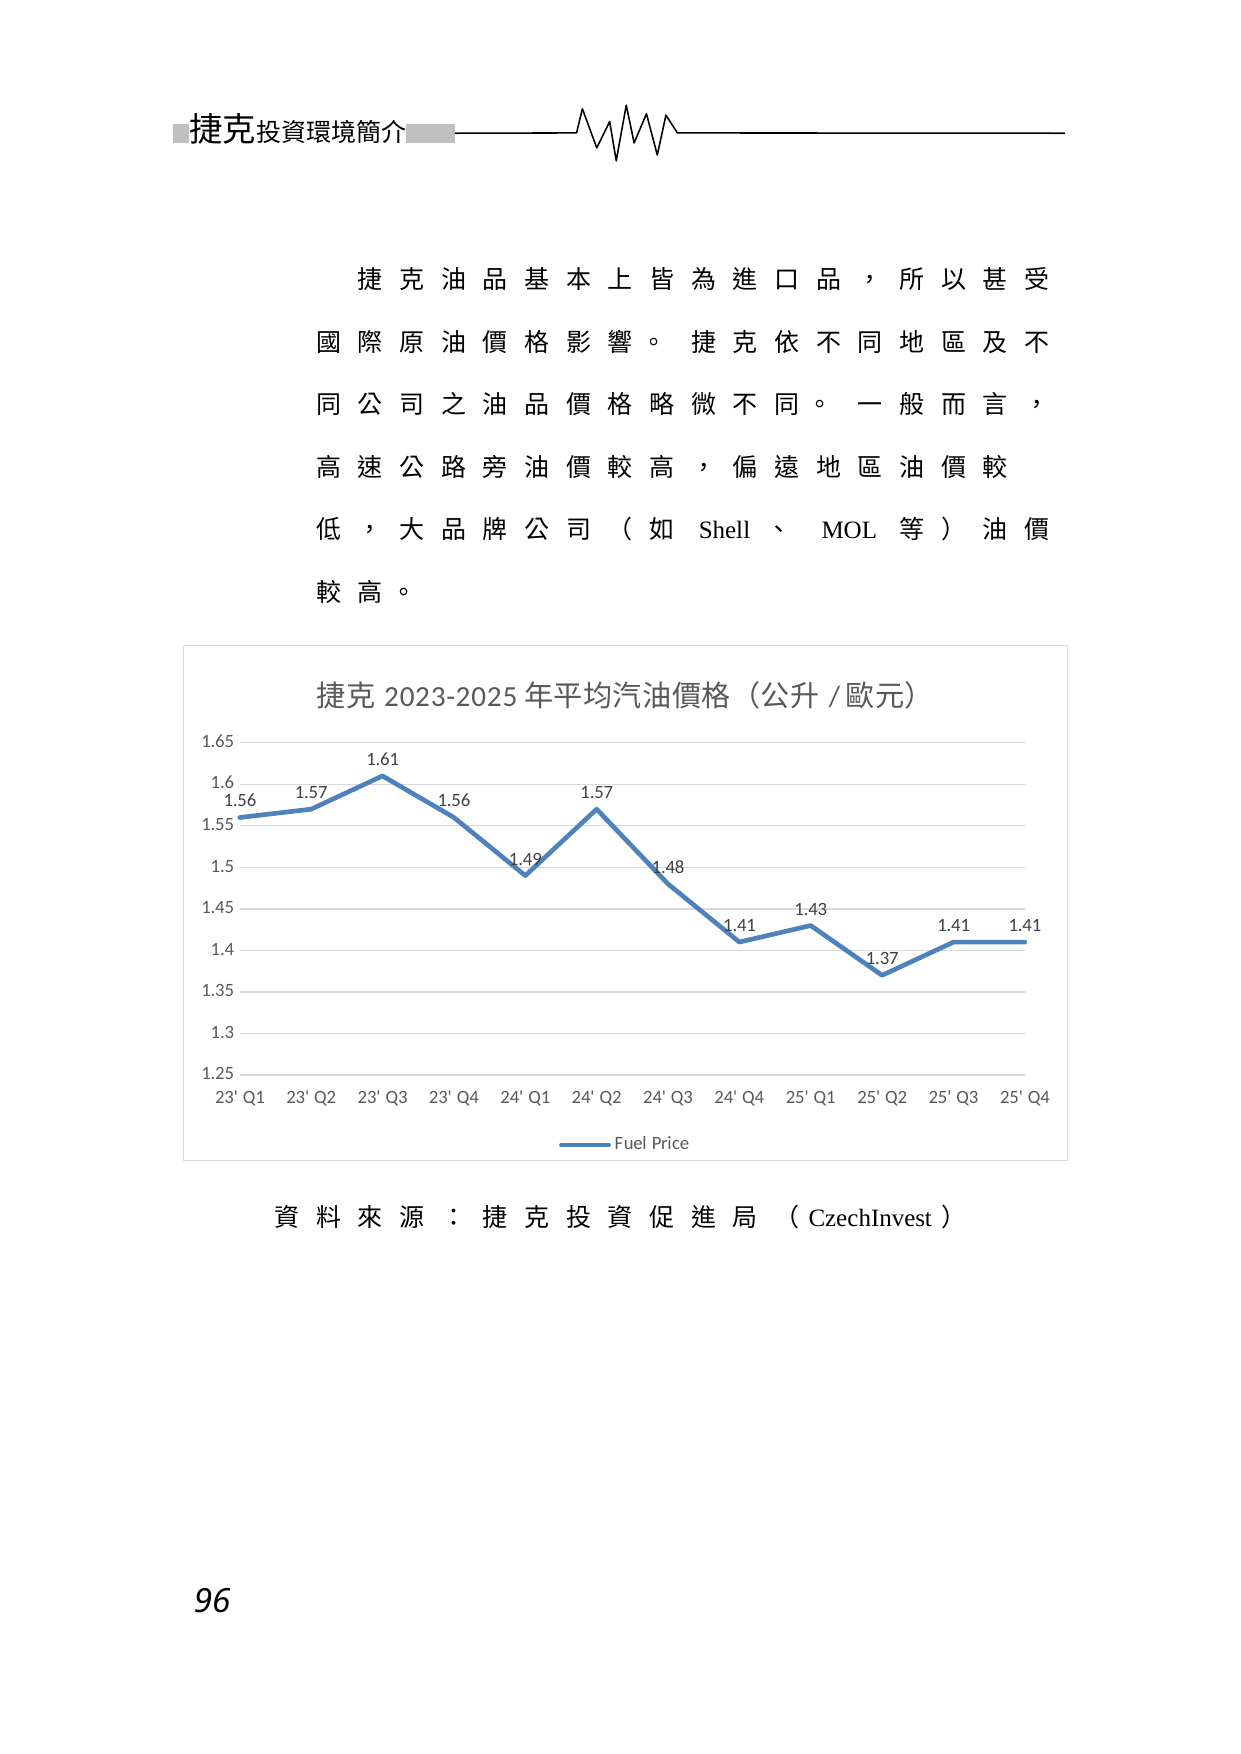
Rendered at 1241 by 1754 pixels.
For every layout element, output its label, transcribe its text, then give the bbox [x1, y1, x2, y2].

text [183, 611, 1058, 645]
text 資料來源：捷克投資促進局（CzechInvest） [183, 1161, 1058, 1236]
text 捷克油品基本上皆為進口品，所以甚受國際原油價格影響。捷克依不同地區及不同公司之油品價格略微不同。一般而言，高速公路旁油價較高，偏遠地區油價較低，大品牌公司（如Shell、MOL等）油價較高。 [281, 236, 1058, 611]
